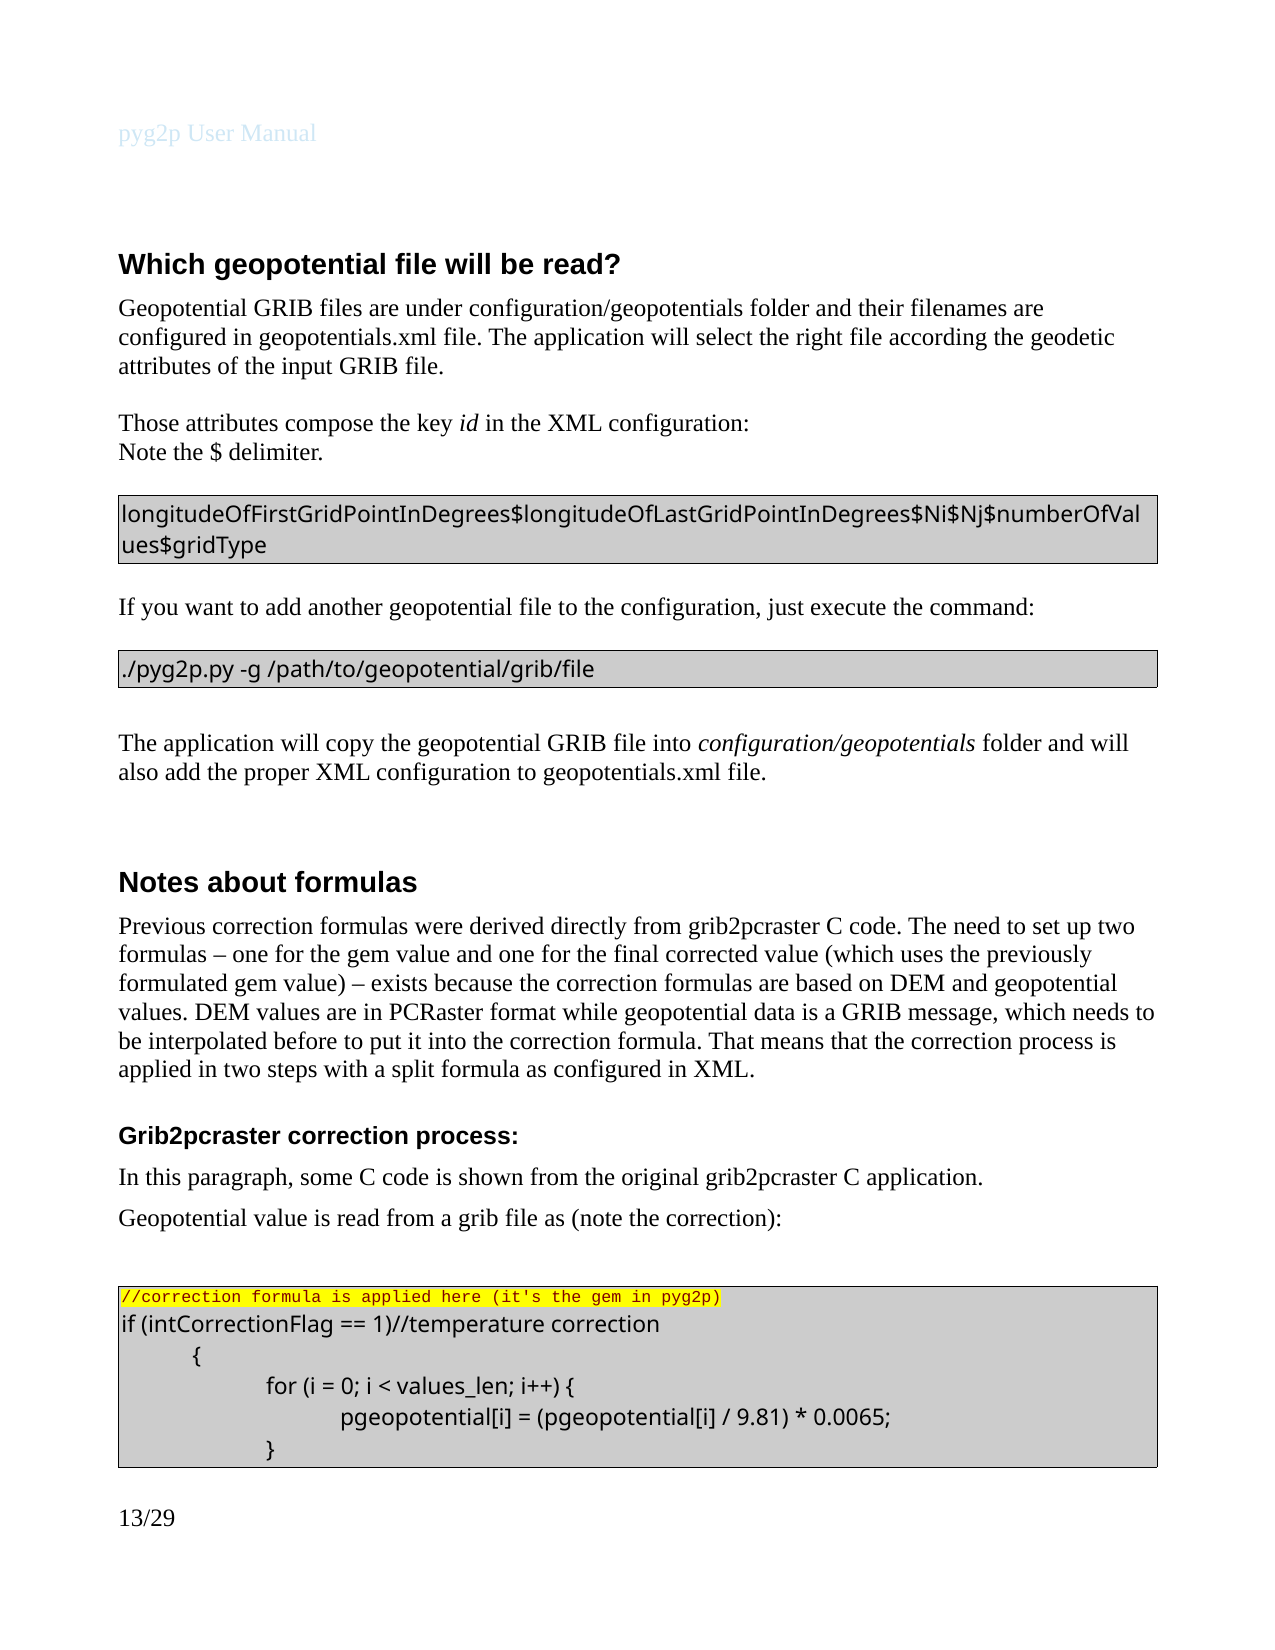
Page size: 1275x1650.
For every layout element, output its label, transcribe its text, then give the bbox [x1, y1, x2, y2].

text longitudeOfFirstGridPointInDegrees$longitudeOfLastGridPointInDegrees$Ni$Nj$numberOfValues$gridType [119, 496, 1157, 563]
text The application will copy the geopotential GRIB file into configuration/geopotentials folder and will also add the proper XML configuration to geopotentials.xml file. [118, 728, 1157, 786]
text Those attributes compose the key id in the XML configuration: [118, 408, 1157, 437]
text Previous correction formulas were derived directly from grib2pcraster C code. The need to set up two formulas – one for the gem value and one for the final corrected value (which uses the previously formulated gem value) – exists because the correction formulas are based on DEM and geopotential values. DEM values are in PCRaster format while geopotential data is a GRIB message, which needs to be interpolated before to put it into the correction formula. That means that the correction process is applied in two steps with a split formula as configured in XML. [118, 911, 1157, 1083]
text ./pyg2p.py -g /path/to/geopotential/grib/file [119, 651, 1157, 687]
text } [119, 1429, 1157, 1467]
text { [119, 1336, 1157, 1367]
subtitle Notes about formulas [118, 865, 1157, 898]
text If you want to add another geopotential file to the configuration, just execute the command: [118, 592, 1157, 621]
text Geopotential value is read from a grib file as (note the correction): [118, 1203, 1157, 1232]
text //correction formula is applied here (it's the gem in pyg2p) [119, 1287, 1157, 1304]
text if (intCorrectionFlag == 1)//temperature correction [119, 1304, 1157, 1336]
text Geopotential GRIB files are under configuration/geopotentials folder and their filenames are configured in geopotentials.xml file. The application will select the right file according the geodetic attributes of the input GRIB file. [118, 293, 1157, 380]
text Note the $ delimiter. [118, 437, 1157, 466]
text In this paragraph, some C code is shown from the original grib2pcraster C application. [118, 1162, 1157, 1191]
text for (i = 0; i < values_len; i++) { [119, 1367, 1157, 1398]
subtitle Which geopotential file will be read? [118, 247, 1157, 281]
text pgeopotential[i] = (pgeopotential[i] / 9.81) * 0.0065; [119, 1398, 1157, 1429]
subtitle Grib2pcraster correction process: [118, 1121, 1157, 1149]
